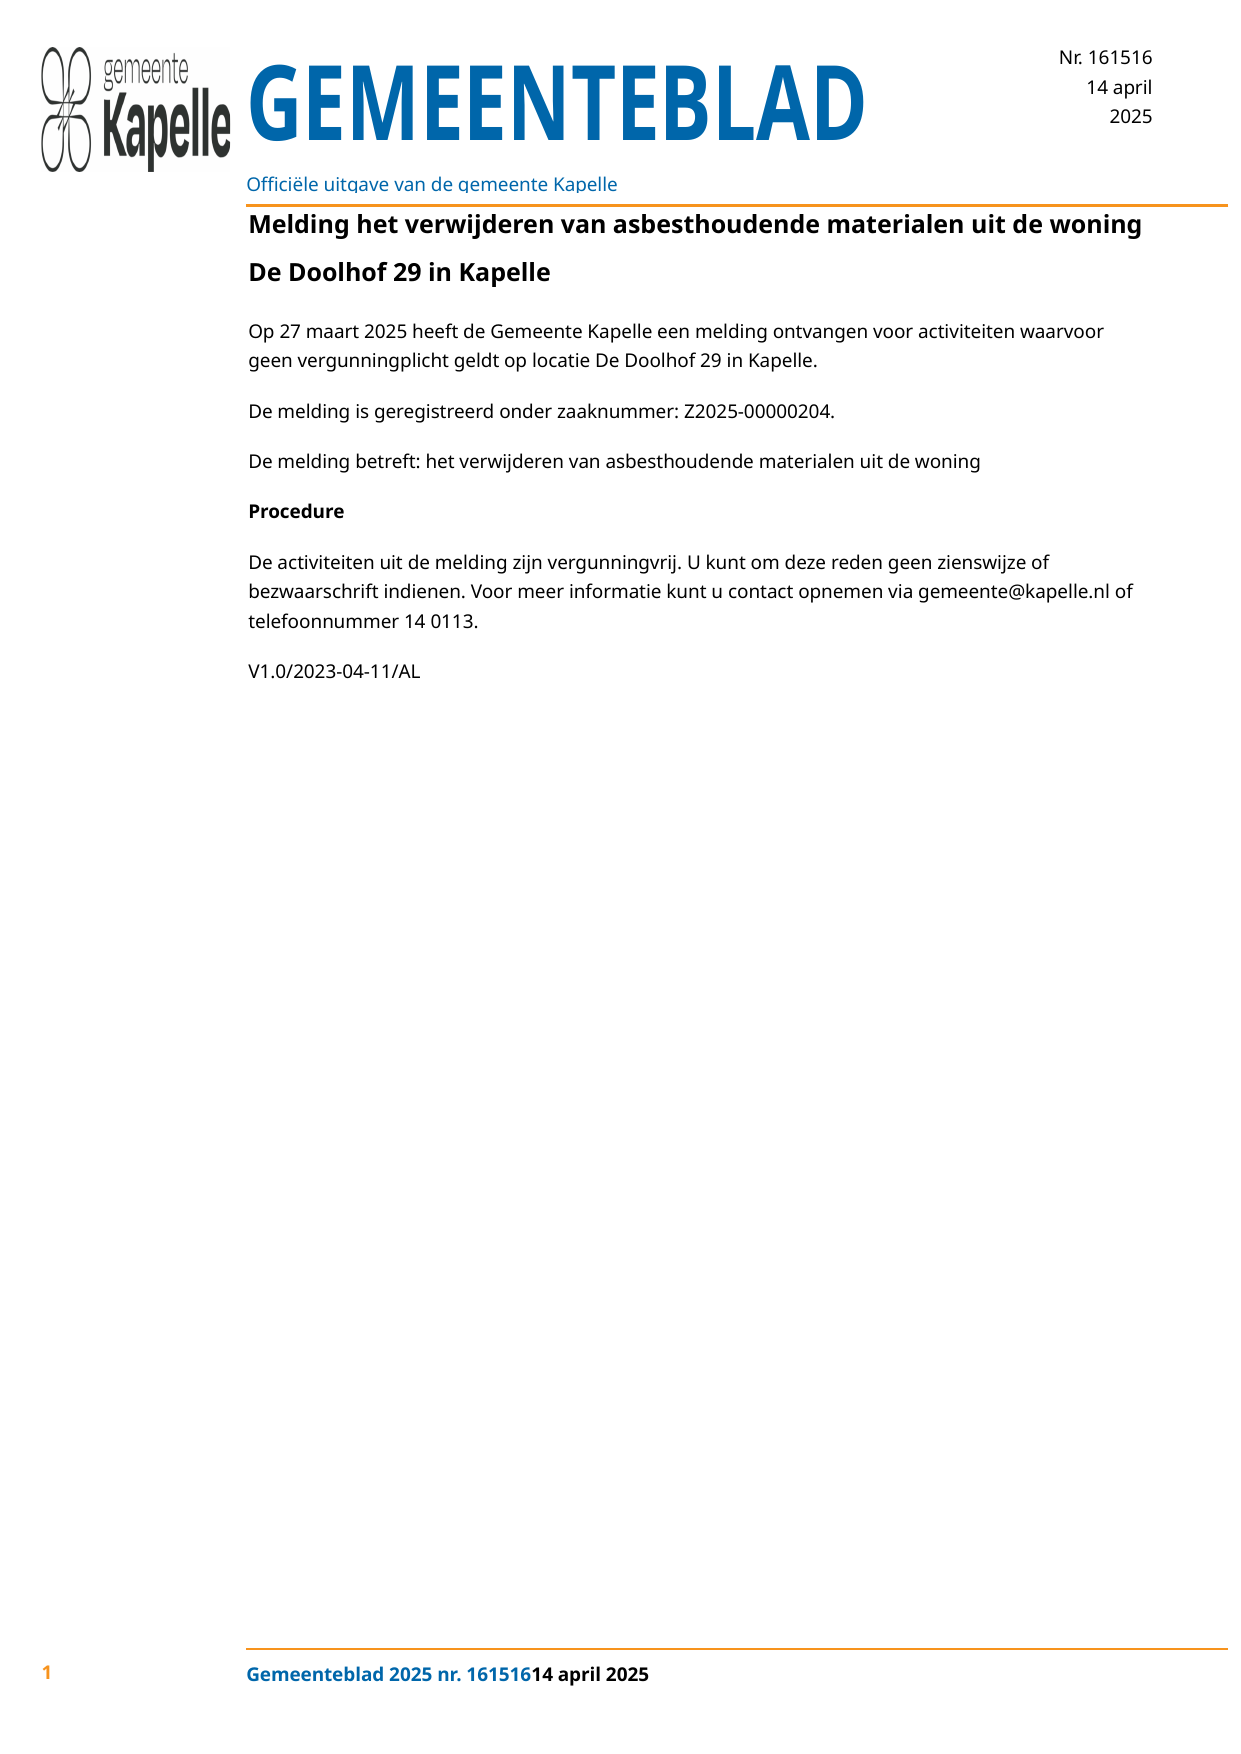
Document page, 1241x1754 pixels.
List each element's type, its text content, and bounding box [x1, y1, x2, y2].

text De melding betreft: het verwijderen van asbesthoudende materialen uit de woning [248, 448, 1152, 474]
text De melding is geregistreerd onder zaaknummer: Z2025-00000204. [248, 398, 1152, 424]
text Melding het verwijderen van asbesthoudende materialen uit de woning De Doolhof 29 in Kapelle [248, 207, 1152, 288]
text Procedure [248, 499, 1152, 524]
text De activiteiten uit de melding zijn vergunningvrij. U kunt om deze reden geen zienswijze of bezwaarschrift indienen. Voor meer informatie kunt u contact opnemen via gemeente@kapelle.nl of telefoonnummer 14 0113. [248, 549, 1152, 634]
picture [41, 47, 231, 172]
text Op 27 maart 2025 heeft de Gemeente Kapelle een melding ontvangen voor activiteiten waarvoor geen vergunningplicht geldt op locatie De Doolhof 29 in Kapelle. [248, 318, 1152, 373]
text V1.0/2023-04-11/AL [248, 659, 1152, 684]
